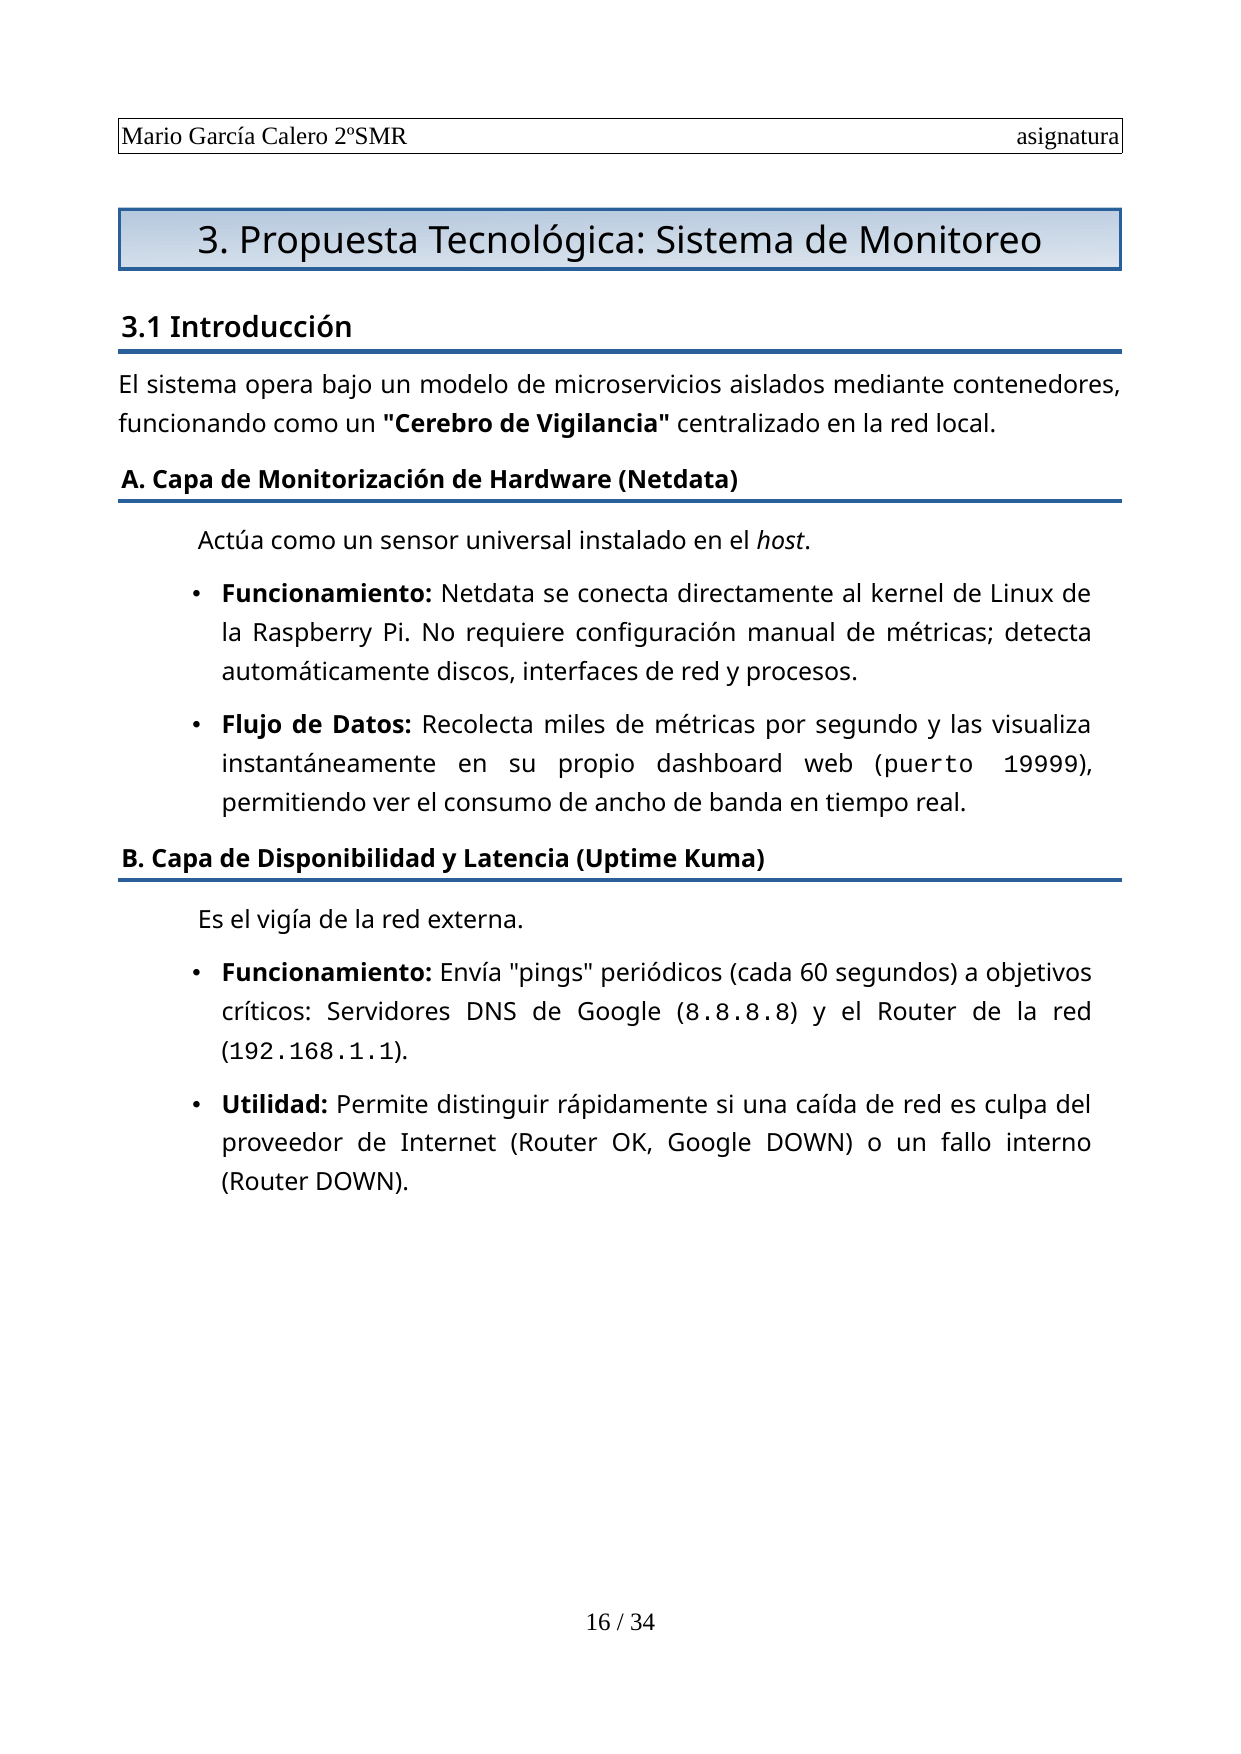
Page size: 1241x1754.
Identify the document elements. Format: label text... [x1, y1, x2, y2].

text Es el vigía de la red externa. [148, 902, 1093, 936]
text El sistema opera bajo un modelo de microservicios aislados mediante contenedores, funcionando como un "Cerebro de Vigilancia" centralizado en la red local. [118, 367, 1122, 439]
text Actúa como un sensor universal instalado en el host. [148, 522, 1093, 557]
subtitle 3.1 Introducción [118, 304, 1122, 349]
subtitle A. Capa de Monitorización de Hardware (Netdata) [118, 459, 1122, 499]
subtitle 3. Propuesta Tecnológica: Sistema de Monitoreo [121, 211, 1119, 267]
list Funcionamiento: Envía "pings" periódicos (cada 60 segundos) a objetivos críticos: Servidores DNS de Google (8.8.8.8) y el Router de la red (192.168.1.1). [192, 955, 1093, 1067]
list Funcionamiento: Netdata se conecta directamente al kernel de Linux de la Raspberry Pi. No requiere configuración manual de métricas; detecta automáticamente discos, interfaces de red y procesos. [192, 576, 1093, 687]
list Utilidad: Permite distinguir rápidamente si una caída de red es culpa del proveedor de Internet (Router OK, Google DOWN) o un fallo interno (Router DOWN). [192, 1086, 1093, 1198]
subtitle B. Capa de Disponibilidad y Latencia (Uptime Kuma) [118, 838, 1122, 878]
list Flujo de Datos: Recolecta miles de métricas por segundo y las visualiza instantáneamente en su propio dashboard web (puerto 19999), permitiendo ver el consumo de ancho de banda en tiempo real. [192, 707, 1093, 818]
